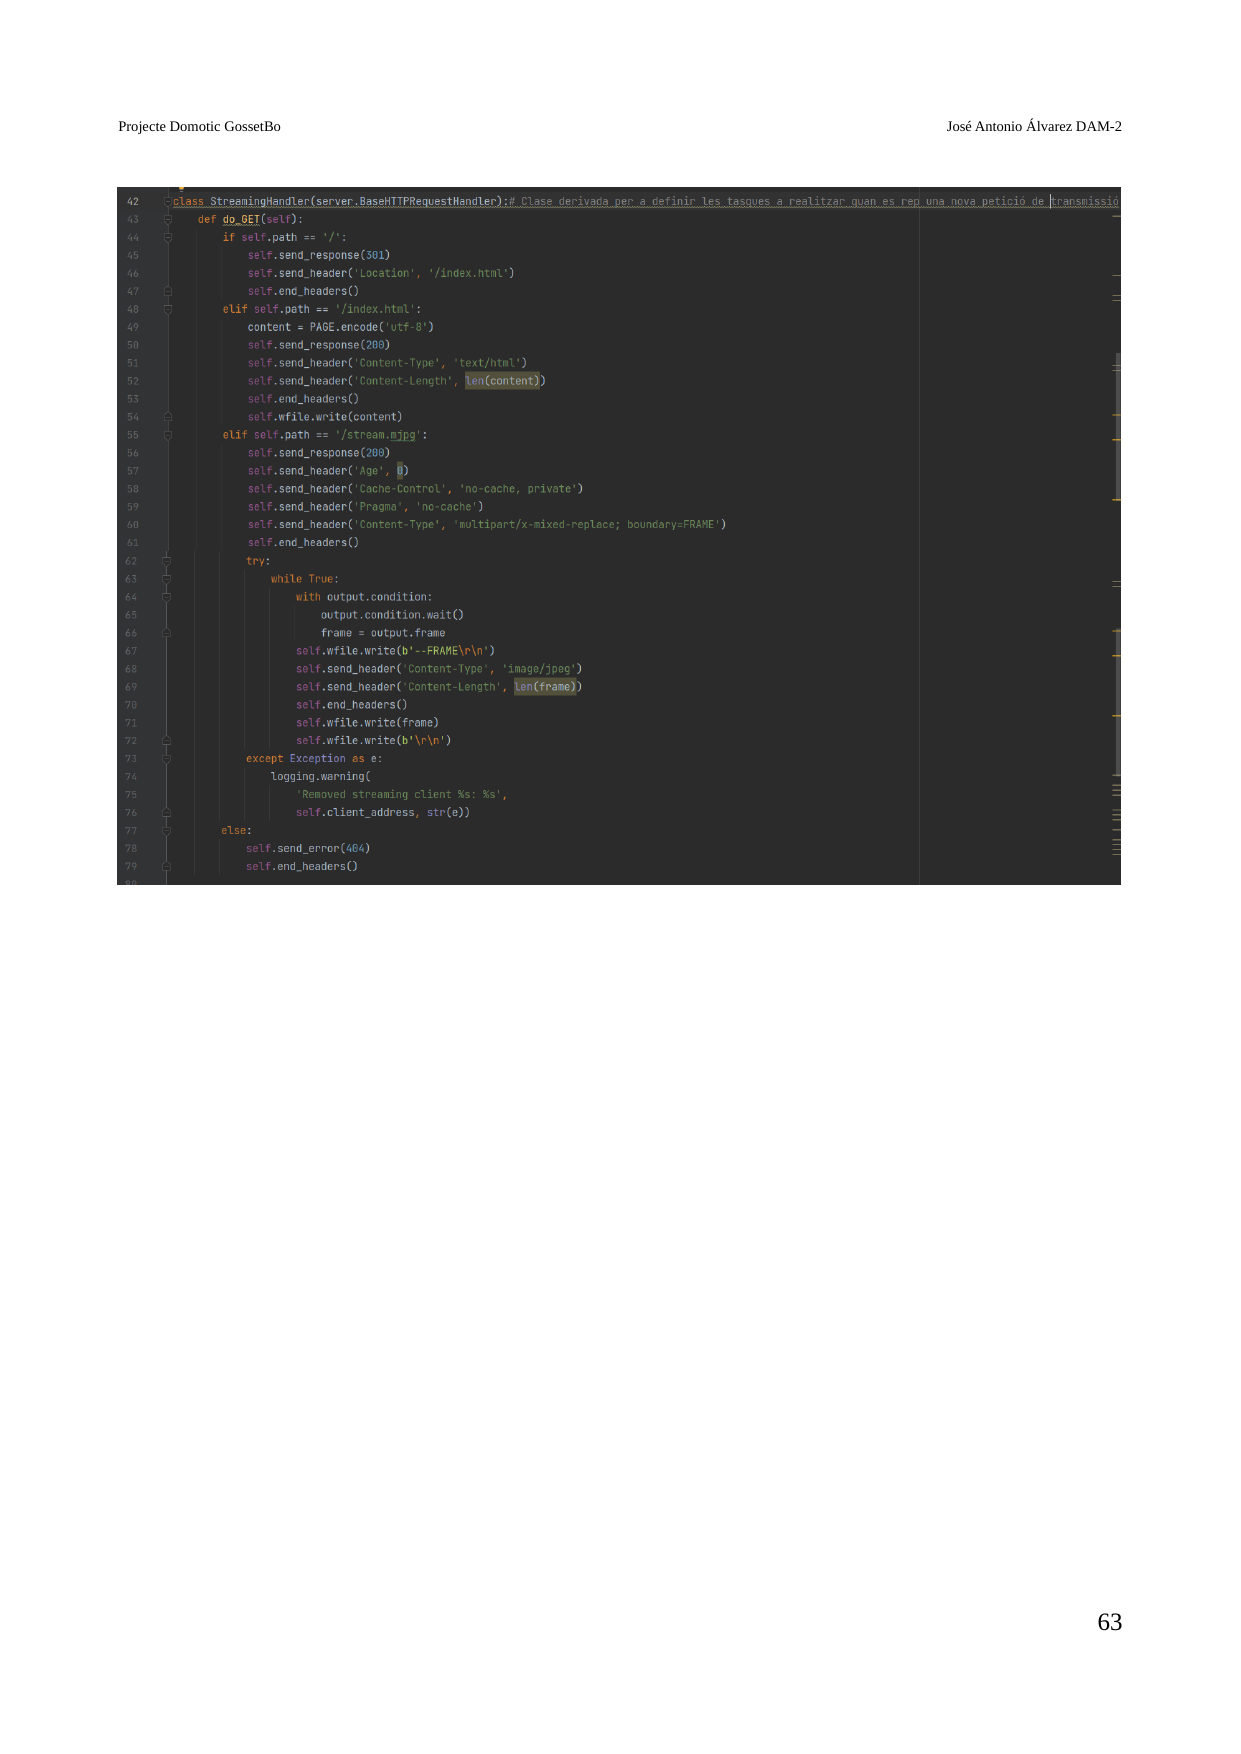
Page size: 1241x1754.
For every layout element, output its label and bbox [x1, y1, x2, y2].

picture [117, 187, 1121, 885]
